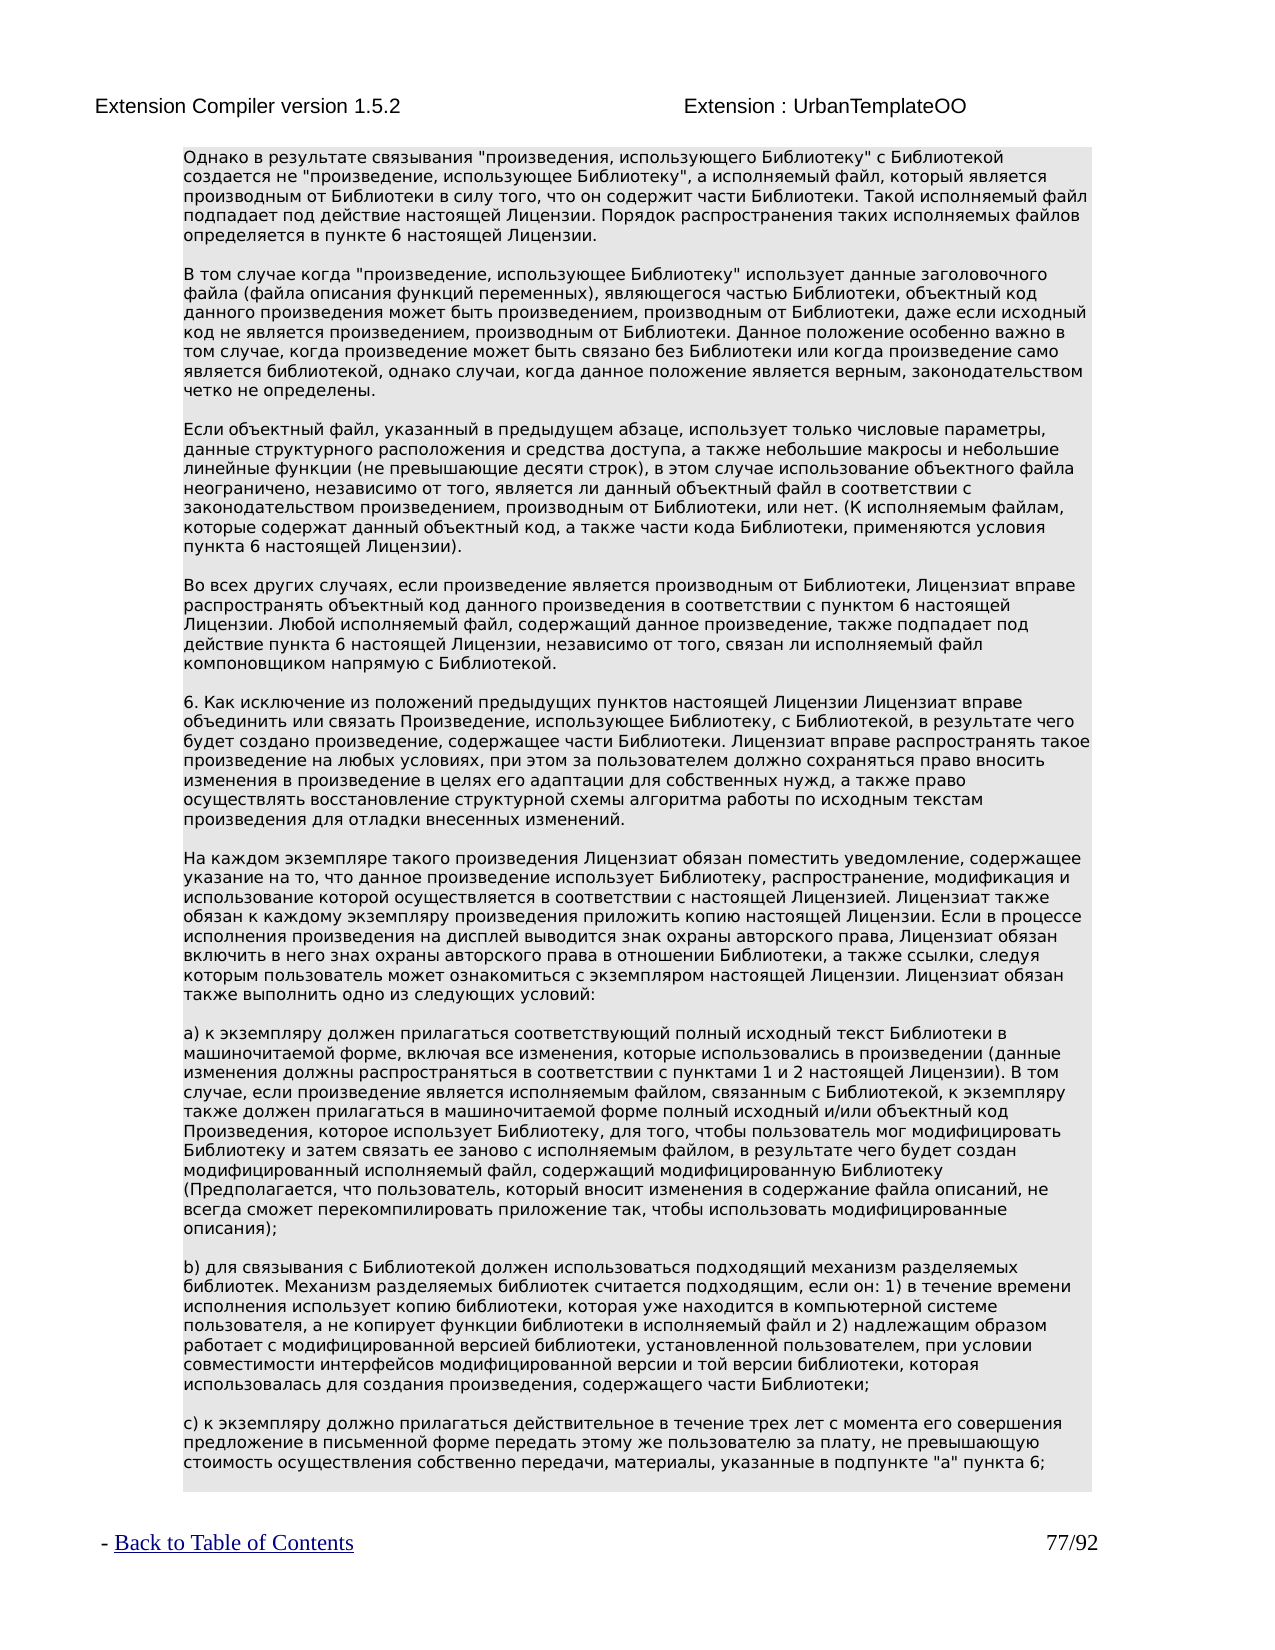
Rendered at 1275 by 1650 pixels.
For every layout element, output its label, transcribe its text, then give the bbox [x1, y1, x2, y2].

text Во всех других случаях, если произведение является производным от Библиотеки, Лицензиат вправе распространять объектный код данного произведения в соответствии с пунктом 6 настоящей Лицензии. Любой исполняемый файл, содержащий данное произведение, также подпадает под действие пункта 6 настоящей Лицензии, независимо от того, связан ли исполняемый файл компоновщиком напрямую с Библиотекой. [183, 576, 1092, 673]
text а) к экземпляру должен прилагаться соответствующий полный исходный текст Библиотеки в машиночитаемой форме, включая все изменения, которые использовались в произведении (данные изменения должны распространяться в соответствии с пунктами 1 и 2 настоящей Лицензии). В том случае, если произведение является исполняемым файлом, связанным с Библиотекой, к экземпляру также должен прилагаться в машиночитаемой форме полный исходный и/или объектный код Произведения, которое использует Библиотеку, для того, чтобы пользователь мог модифицировать Библиотеку и затем связать ее заново с исполняемым файлом, в результате чего будет создан модифицированный исполняемый файл, содержащий модифицированную Библиотеку (Предполагается, что пользователь, который вносит изменения в содержание файла описаний, не всегда сможет перекомпилировать приложение так, чтобы использовать модифицированные описания); [183, 1024, 1092, 1238]
text Однако в результате связывания "произведения, использующего Библиотеку" с Библиотекой создается не "произведение, использующее Библиотеку", а исполняемый файл, который является производным от Библиотеки в силу того, что он содержит части Библиотеки. Такой исполняемый файл подпадает под действие настоящей Лицензии. Порядок распространения таких исполняемых файлов определяется в пункте 6 настоящей Лицензии. [183, 147, 1092, 245]
text 6. Как исключение из положений предыдущих пунктов настоящей Лицензии Лицензиат вправе объединить или связать Произведение, использующее Библиотеку, с Библиотекой, в результате чего будет создано произведение, содержащее части Библиотеки. Лицензиат вправе распространять такое произведение на любых условиях, при этом за пользователем должно сохраняться право вносить изменения в произведение в целях его адаптации для собственных нужд, а также право осуществлять восстановление структурной схемы алгоритма работы по исходным текстам произведения для отладки внесенных изменений. [183, 693, 1092, 829]
text В том случае когда "произведение, использующее Библиотеку" использует данные заголовочного файла (файла описания функций переменных), являющегося частью Библиотеки, объектный код данного произведения может быть произведением, производным от Библиотеки, даже если исходный код не является произведением, производным от Библиотеки. Данное положение особенно важно в том случае, когда произведение может быть связано без Библиотеки или когда произведение само является библиотекой, однако случаи, когда данное положение является верным, законодательством четко не определены. [183, 264, 1092, 401]
text Если объектный файл, указанный в предыдущем абзаце, использует только числовые параметры, данные структурного расположения и средства доступа, а также небольшие макросы и небольшие линейные функции (не превышающие десяти строк), в этом случае использование объектного файла неограничено, независимо от того, является ли данный объектный файл в соответствии с законодательством произведением, производным от Библиотеки, или нет. (К исполняемым файлам, которые содержат данный объектный код, а также части кода Библиотеки, применяются условия пункта 6 настоящей Лицензии). [183, 420, 1092, 557]
text b) для связывания с Библиотекой должен использоваться подходящий механизм разделяемых библиотек. Механизм разделяемых библиотек считается подходящим, если он: 1) в течение времени исполнения использует копию библиотеки, которая уже находится в компьютерной системе пользователя, а не копирует функции библиотеки в исполняемый файл и 2) надлежащим образом работает с модифицированной версией библиотеки, установленной пользователем, при условии совместимости интерфейсов модифицированной версии и той версии библиотеки, которая использовалась для создания произведения, содержащего части Библиотеки; [183, 1258, 1092, 1394]
text c) к экземпляру должно прилагаться действительное в течение трех лет с момента его совершения предложение в письменной форме передать этому же пользователю за плату, не превышающую стоимость осуществления собственно передачи, материалы, указанные в подпункте "а" пункта 6; [183, 1414, 1092, 1472]
text На каждом экземпляре такого произведения Лицензиат обязан поместить уведомление, содержащее указание на то, что данное произведение использует Библиотеку, распространение, модификация и использование которой осуществляется в соответствии с настоящей Лицензией. Лицензиат также обязан к каждому экземпляру произведения приложить копию настоящей Лицензии. Если в процессе исполнения произведения на дисплей выводится знак охраны авторского права, Лицензиат обязан включить в него знах охраны авторского права в отношении Библиотеки, а также ссылки, следуя которым пользователь может ознакомиться с экземпляром настоящей Лицензии. Лицензиат обязан также выполнить одно из следующих условий: [183, 849, 1092, 1004]
